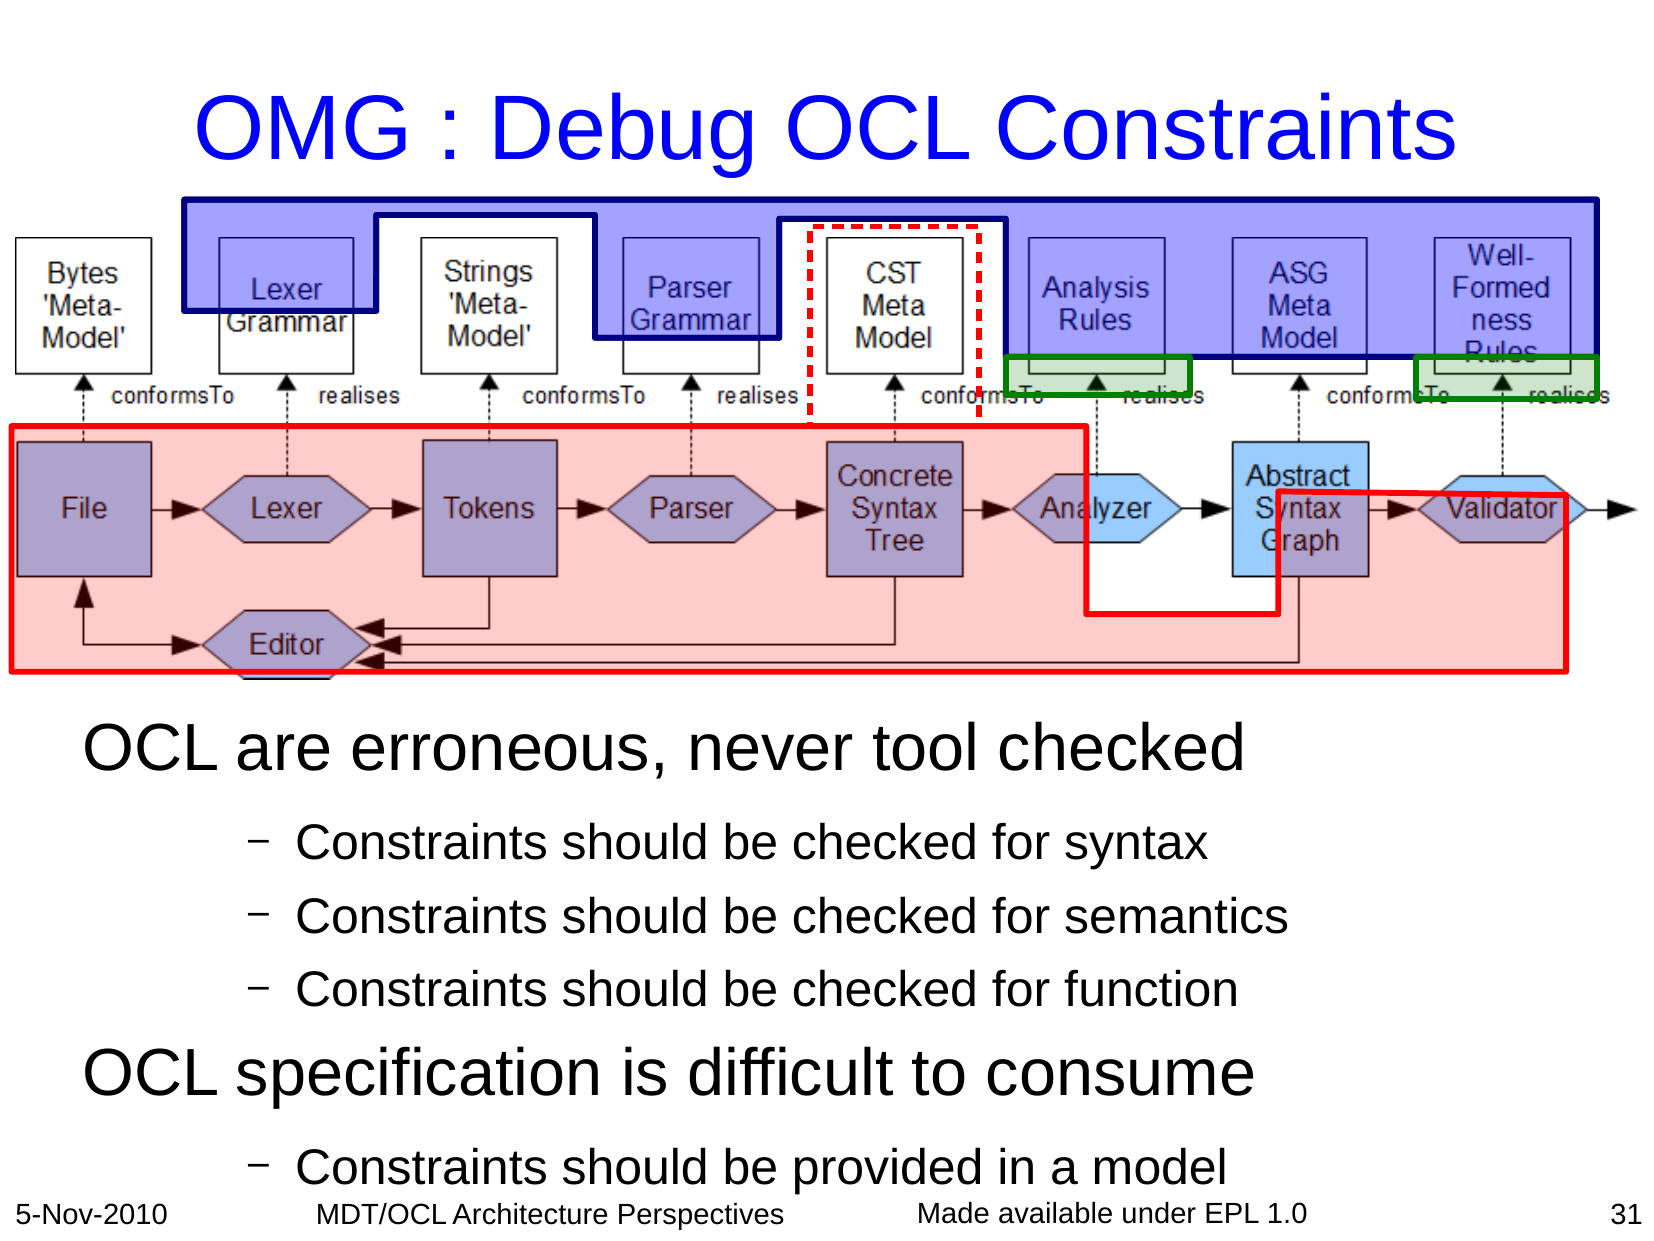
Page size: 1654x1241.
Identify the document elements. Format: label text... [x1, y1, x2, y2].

picture [15, 237, 809, 426]
text_box [11, 226, 1567, 672]
picture [15, 237, 1638, 680]
text_box [184, 199, 1597, 400]
title OMG : Debug OCL Constraints [82, 56, 1571, 200]
list OCL are erroneous, never tool checked Constraints should be checked for syntax Constraints should be checked for semantics Constraints should be checked for function OCL specification is difficult to consume Constraints should be provided in a model [82, 710, 1571, 1195]
